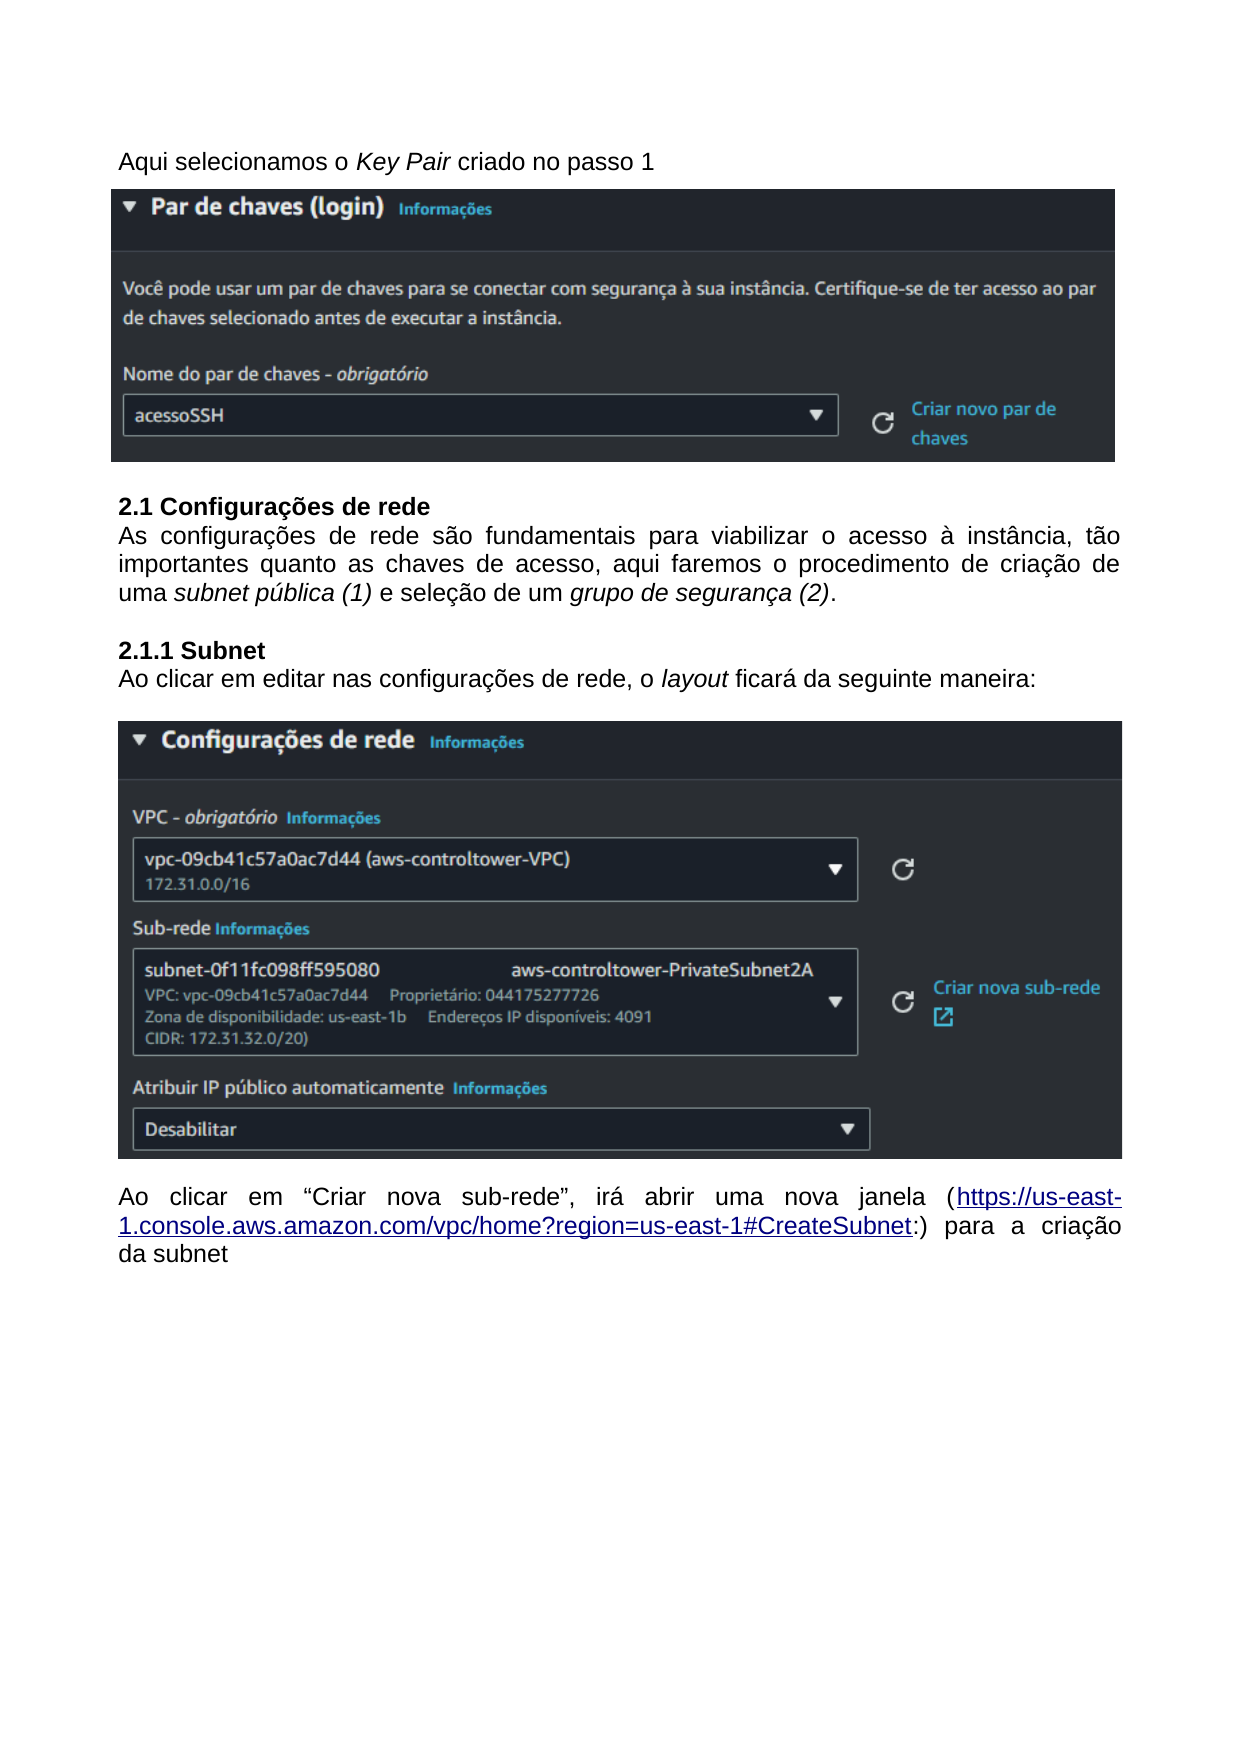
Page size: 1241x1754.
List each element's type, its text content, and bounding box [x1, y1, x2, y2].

text As configurações de rede são fundamentais para viabilizar o acesso à instância, tão importantes quanto as chaves de acesso, aqui faremos o procedimento de criação de uma subnet pública (1) e seleção de um grupo de segurança (2). [118, 521, 1122, 607]
text Ao clicar em editar nas configurações de rede, o layout ficará da seguinte maneira: [118, 664, 1122, 693]
text 2.1 Configurações de rede [118, 492, 1122, 521]
text Ao clicar em “Criar nova sub-rede”, irá abrir uma nova janela (https://us-east-1.console.aws.amazon.com/vpc/home?region=us-east-1#CreateSubnet:) para a criação da subnet [118, 1182, 1122, 1268]
picture [111, 189, 1115, 462]
text Aqui selecionamos o Key Pair criado no passo 1 [118, 147, 1122, 176]
picture [118, 721, 1123, 1159]
text 2.1.1 Subnet [118, 636, 1122, 664]
